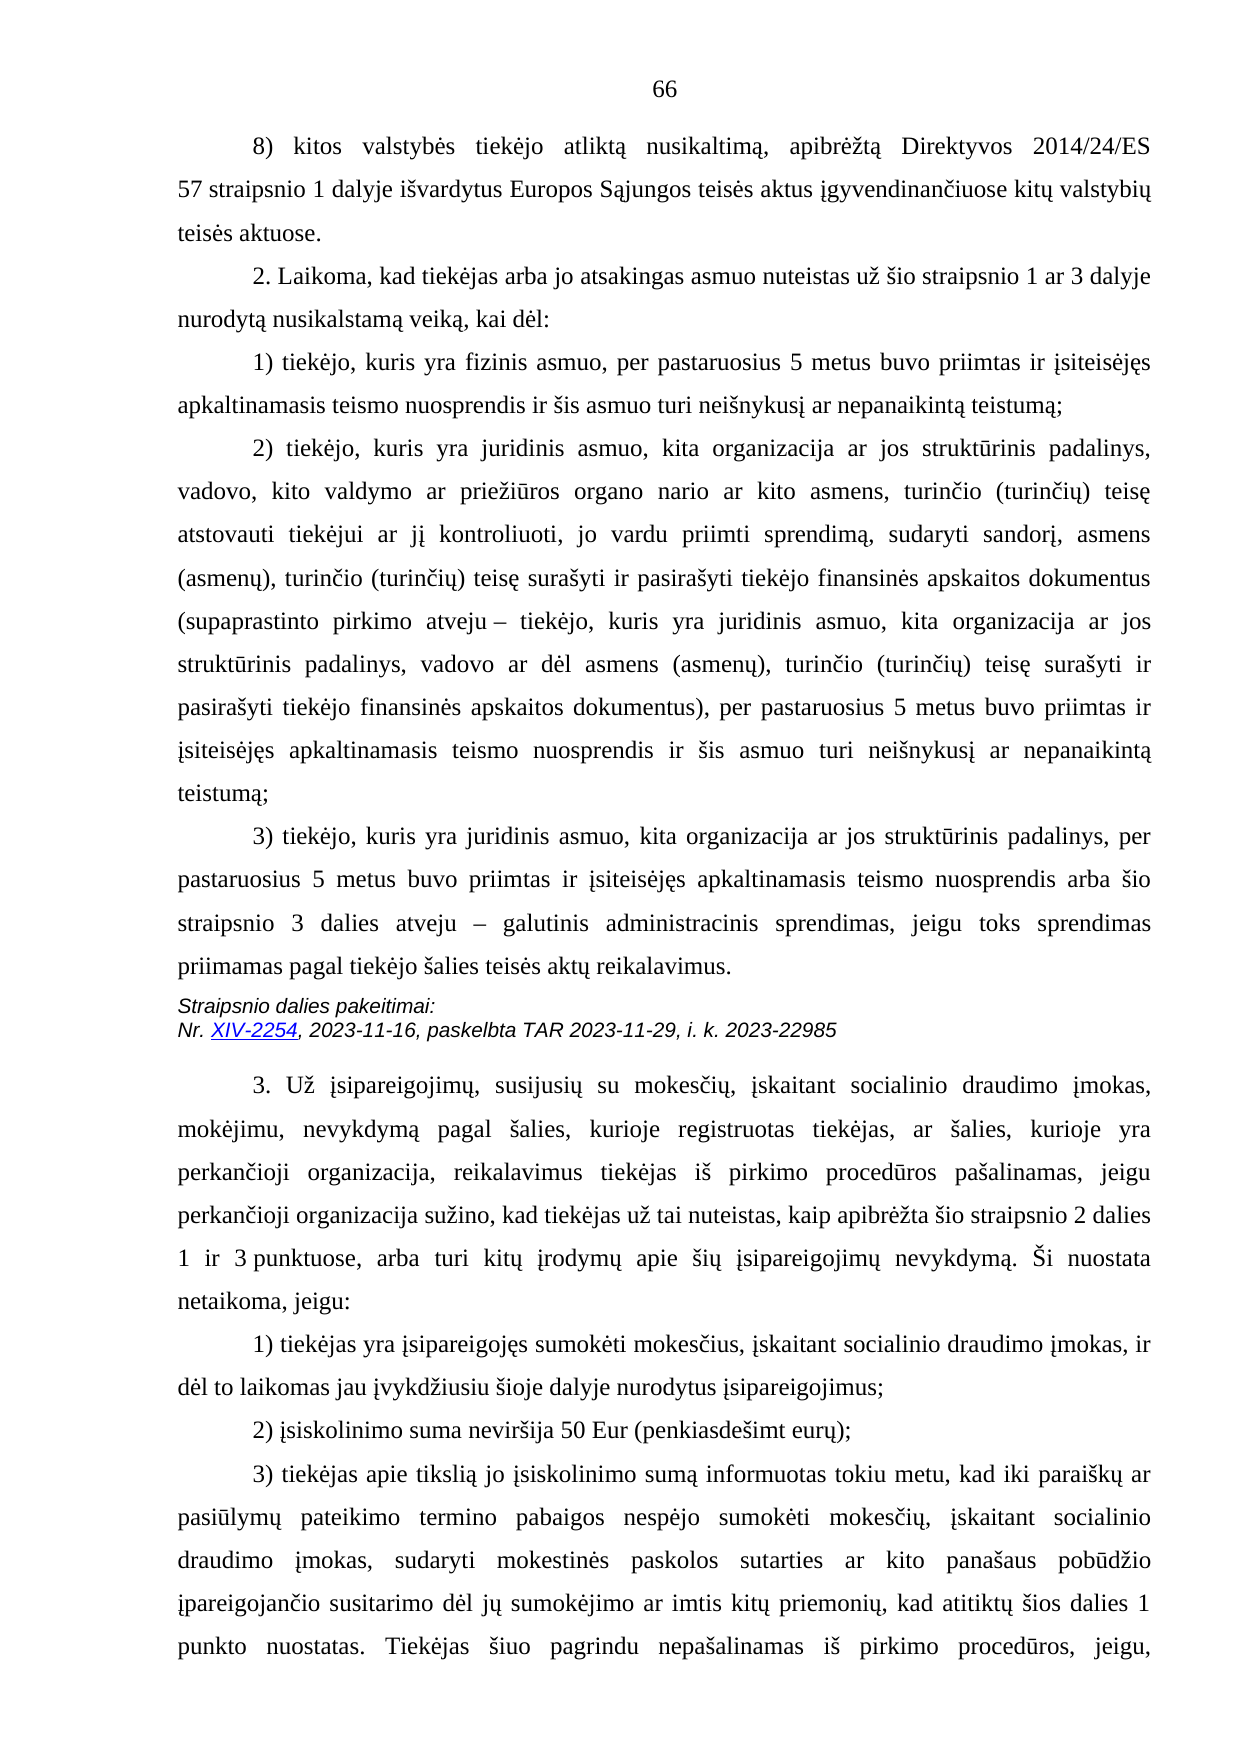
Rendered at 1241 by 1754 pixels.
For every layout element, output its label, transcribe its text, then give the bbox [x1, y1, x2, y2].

text 2) tiekėjo, kuris yra juridinis asmuo, kita organizacija ar jos struktūrinis padalinys, vadovo, kito valdymo ar priežiūros organo nario ar kito asmens, turinčio (turinčių) teisę atstovauti tiekėjui ar jį kontroliuoti, jo vardu priimti sprendimą, sudaryti sandorį, asmens (asmenų), turinčio (turinčių) teisę surašyti ir pasirašyti tiekėjo finansinės apskaitos dokumentus (supaprastinto pirkimo atveju – tiekėjo, kuris yra juridinis asmuo, kita organizacija ar jos struktūrinis padalinys, vadovo ar dėl asmens (asmenų), turinčio (turinčių) teisę surašyti ir pasirašyti tiekėjo finansinės apskaitos dokumentus), per pastaruosius 5 metus buvo priimtas ir įsiteisėjęs apkaltinamasis teismo nuosprendis ir šis asmuo turi neišnykusį ar nepanaikintą teistumą; [177, 433, 1152, 807]
text 1) tiekėjo, kuris yra fizinis asmuo, per pastaruosius 5 metus buvo priimtas ir įsiteisėjęs apkaltinamasis teismo nuosprendis ir šis asmuo turi neišnykusį ar nepanaikintą teistumą; [177, 347, 1152, 419]
text 8) kitos valstybės tiekėjo atliktą nusikaltimą, apibrėžtą Direktyvos 2014/24/ES 57 straipsnio 1 dalyje išvardytus Europos Sąjungos teisės aktus įgyvendinančiuose kitų valstybių teisės aktuose. [177, 131, 1152, 246]
text Straipsnio dalies pakeitimai: [177, 994, 1152, 1018]
text 3) tiekėjas apie tikslią jo įsiskolinimo sumą informuotas tokiu metu, kad iki paraiškų ar pasiūlymų pateikimo termino pabaigos nespėjo sumokėti mokesčių, įskaitant socialinio draudimo įmokas, sudaryti mokestinės paskolos sutarties ar kito panašaus pobūdžio įpareigojančio susitarimo dėl jų sumokėjimo ar imtis kitų priemonių, kad atitiktų šios dalies 1 punkto nuostatas. Tiekėjas šiuo pagrindu nepašalinamas iš pirkimo procedūros, jeigu, [177, 1459, 1152, 1660]
text 2) įsiskolinimo suma neviršija 50 Eur (penkiasdešimt eurų); [177, 1416, 1152, 1444]
text 2. Laikoma, kad tiekėjas arba jo atsakingas asmuo nuteistas už šio straipsnio 1 ar 3 dalyje nurodytą nusikalstamą veiką, kai dėl: [177, 261, 1152, 333]
text 3. Už įsipareigojimų, susijusių su mokesčių, įskaitant socialinio draudimo įmokas, mokėjimu, nevykdymą pagal šalies, kurioje registruotas tiekėjas, ar šalies, kurioje yra perkančioji organizacija, reikalavimus tiekėjas iš pirkimo procedūros pašalinamas, jeigu perkančioji organizacija sužino, kad tiekėjas už tai nuteistas, kaip apibrėžta šio straipsnio 2 dalies 1 ir 3 punktuose, arba turi kitų įrodymų apie šių įsipareigojimų nevykdymą. Ši nuostata netaikoma, jeigu: [177, 1071, 1152, 1315]
text 1) tiekėjas yra įsipareigojęs sumokėti mokesčius, įskaitant socialinio draudimo įmokas, ir dėl to laikomas jau įvykdžiusiu šioje dalyje nurodytus įsipareigojimus; [177, 1329, 1152, 1401]
text Nr. XIV-2254, 2023-11-16, paskelbta TAR 2023-11-29, i. k. 2023-22985 [177, 1018, 1152, 1042]
text 3) tiekėjo, kuris yra juridinis asmuo, kita organizacija ar jos struktūrinis padalinys, per pastaruosius 5 metus buvo priimtas ir įsiteisėjęs apkaltinamasis teismo nuosprendis arba šio straipsnio 3 dalies atveju – galutinis administracinis sprendimas, jeigu toks sprendimas priimamas pagal tiekėjo šalies teisės aktų reikalavimus. [177, 821, 1152, 979]
